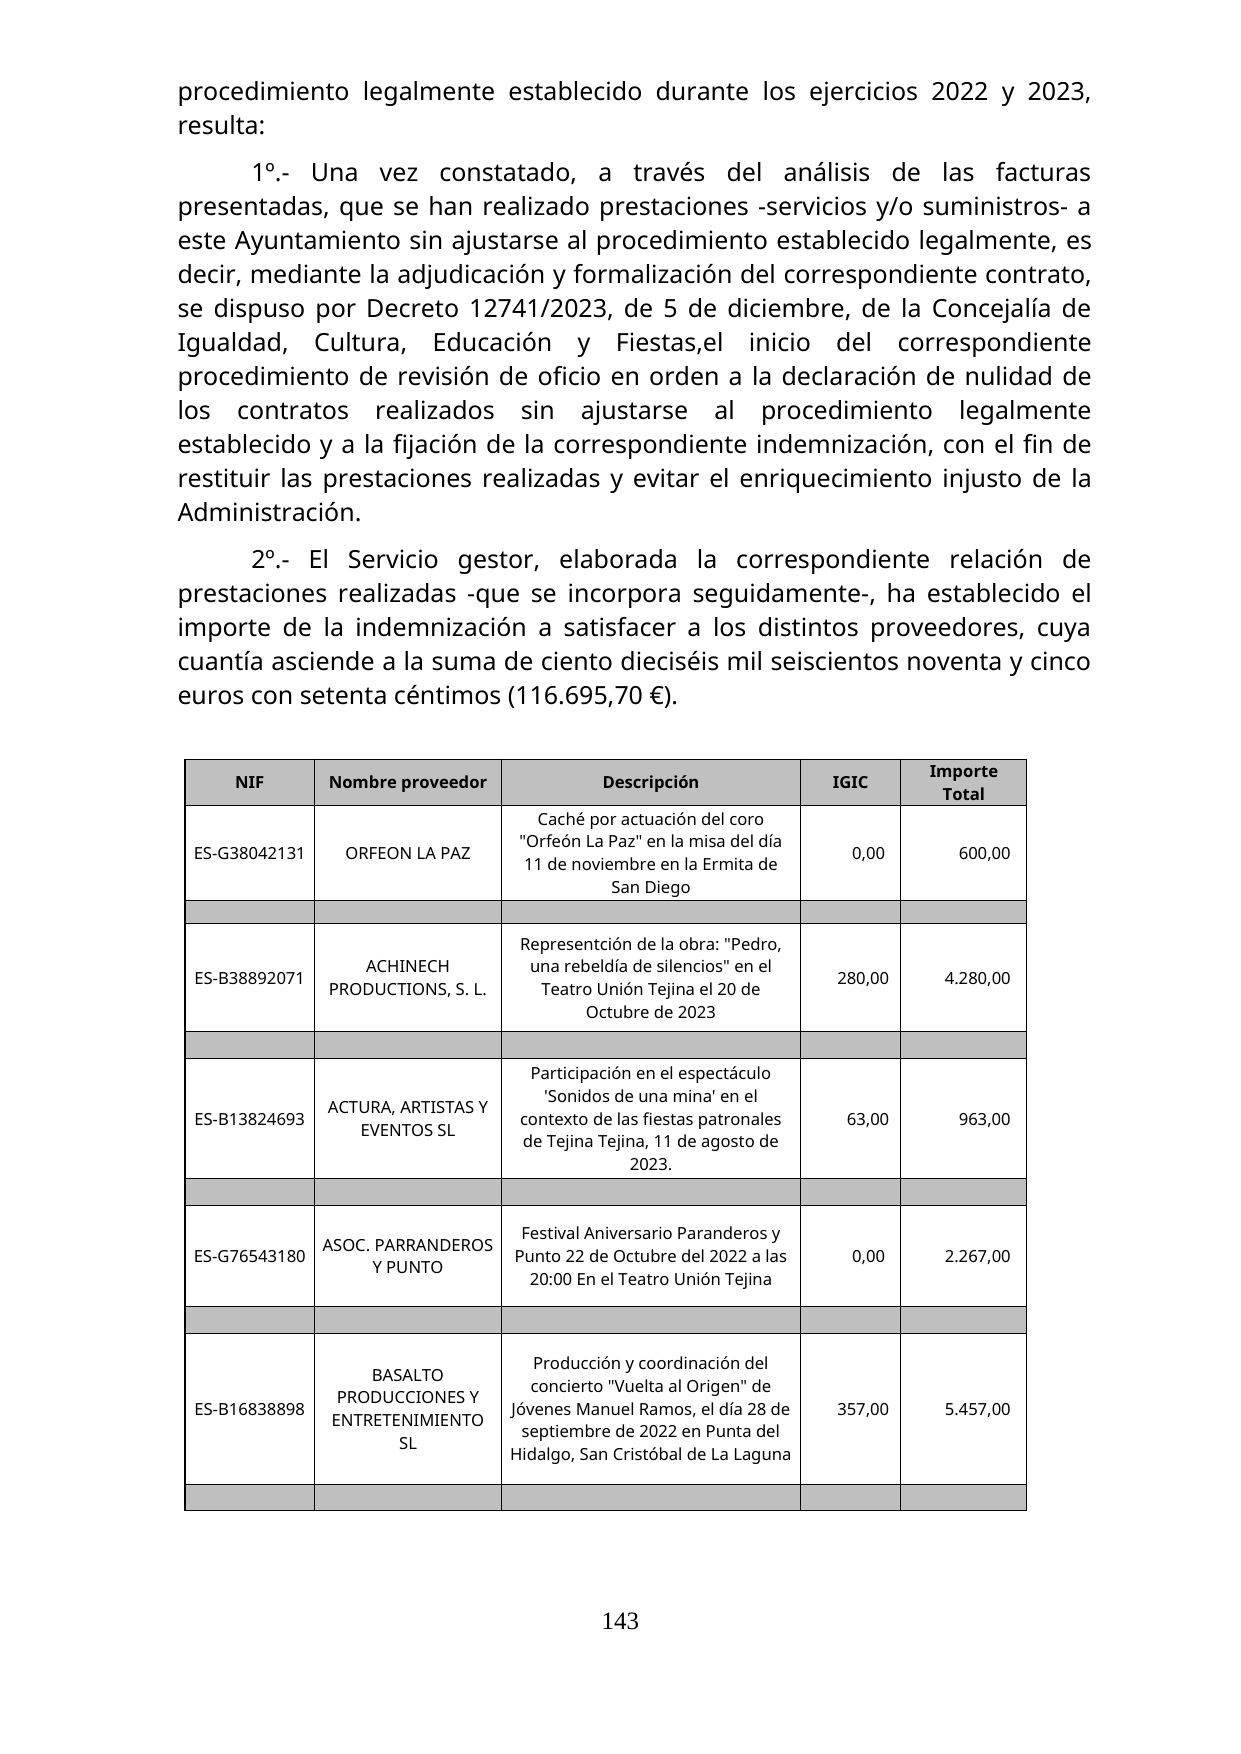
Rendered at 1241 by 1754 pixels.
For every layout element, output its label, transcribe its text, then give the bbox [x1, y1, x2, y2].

table_cell [315, 1032, 501, 1058]
table_cell [502, 901, 800, 923]
table_cell 357,00 [801, 1334, 900, 1484]
table_cell [901, 1307, 1026, 1333]
table_cell [186, 1032, 314, 1058]
table_header Importe Total [901, 760, 1026, 805]
table_cell [801, 901, 900, 923]
table_header IGIC [801, 760, 900, 805]
table_cell [801, 1032, 900, 1058]
table_cell 0,00 [801, 806, 900, 899]
table_cell 600,00 [901, 806, 1026, 899]
table_cell Producción y coordinación del concierto "Vuelta al Origen" de Jóvenes Manuel Ramos, el día 28 de septiembre de 2022 en Punta del Hidalgo, San Cristóbal de La Laguna [502, 1334, 800, 1484]
table_cell ASOC. PARRANDEROS Y PUNTO [315, 1206, 501, 1306]
table_cell Festival Aniversario Paranderos y Punto 22 de Octubre del 2022 a las 20:00 En el Teatro Unión Tejina [502, 1206, 800, 1306]
table_cell [186, 1307, 314, 1333]
table_cell ES-B16838898 [186, 1334, 314, 1484]
table_cell [315, 901, 501, 923]
table_cell [186, 1485, 314, 1510]
text procedimiento legalmente establecido durante los ejercicios 2022 y 2023, resulta: [177, 74, 1093, 142]
table_cell 5.457,00 [901, 1334, 1026, 1484]
table_cell [315, 1485, 501, 1510]
table_cell 280,00 [801, 924, 900, 1031]
table_cell ACTURA, ARTISTAS Y EVENTOS SL [315, 1059, 501, 1178]
table_cell [502, 1485, 800, 1510]
table_cell [186, 901, 314, 923]
table_header Nombre proveedor [315, 760, 501, 805]
table_cell 963,00 [901, 1059, 1026, 1178]
table_cell ES-G76543180 [186, 1206, 314, 1306]
table_cell ES-G38042131 [186, 806, 314, 899]
table_cell [801, 1485, 900, 1510]
table_cell [901, 1485, 1026, 1510]
table_cell 4.280,00 [901, 924, 1026, 1031]
table_cell [315, 1179, 501, 1205]
table_cell [186, 1179, 314, 1205]
table_header Descripción [502, 760, 800, 805]
table_cell ES-B38892071 [186, 924, 314, 1031]
table_cell Representción de la obra: "Pedro, una rebeldía de silencios" en el Teatro Unión Tejina el 20 de Octubre de 2023 [502, 924, 800, 1031]
table_cell BASALTO PRODUCCIONES Y ENTRETENIMIENTO SL [315, 1334, 501, 1484]
table_cell Caché por actuación del coro "Orfeón La Paz" en la misa del día 11 de noviembre en la Ermita de San Diego [502, 806, 800, 899]
table_cell Participación en el espectáculo 'Sonidos de una mina' en el contexto de las fiestas patronales de Tejina Tejina, 11 de agosto de 2023. [502, 1059, 800, 1178]
table_cell [801, 1307, 900, 1333]
text 1º.- Una vez constatado, a través del análisis de las facturas presentadas, que se han realizado prestaciones -servicios y/o suministros- a este Ayuntamiento sin ajustarse al procedimiento establecido legalmente, es decir, mediante la adjudicación y formalización del correspondiente contrato, se dispuso por Decreto 12741/2023, de 5 de diciembre, de la Concejalía de Igualdad, Cultura, Educación y Fiestas,el inicio del correspondiente procedimiento de revisión de oficio en orden a la declaración de nulidad de los contratos realizados sin ajustarse al procedimiento legalmente establecido y a la fijación de la correspondiente indemnización, con el fin de restituir las prestaciones realizadas y evitar el enriquecimiento injusto de la Administración. [177, 154, 1093, 529]
table_cell 0,00 [801, 1206, 900, 1306]
table_cell [901, 1032, 1026, 1058]
table_cell [901, 901, 1026, 923]
table_cell [502, 1032, 800, 1058]
table_cell ORFEON LA PAZ [315, 806, 501, 899]
table_cell [315, 1307, 501, 1333]
table_cell [801, 1179, 900, 1205]
text 2º.- El Servicio gestor, elaborada la correspondiente relación de prestaciones realizadas -que se incorpora seguidamente-, ha establecido el importe de la indemnización a satisfacer a los distintos proveedores, cuya cuantía asciende a la suma de ciento dieciséis mil seiscientos noventa y cinco euros con setenta céntimos (116.695,70 €). [177, 542, 1093, 712]
table_cell ES-B13824693 [186, 1059, 314, 1178]
table_cell [502, 1307, 800, 1333]
table_header NIF [186, 760, 314, 805]
table_cell 63,00 [801, 1059, 900, 1178]
table_cell 2.267,00 [901, 1206, 1026, 1306]
table_cell ACHINECH PRODUCTIONS, S. L. [315, 924, 501, 1031]
table_cell [502, 1179, 800, 1205]
table_cell [901, 1179, 1026, 1205]
